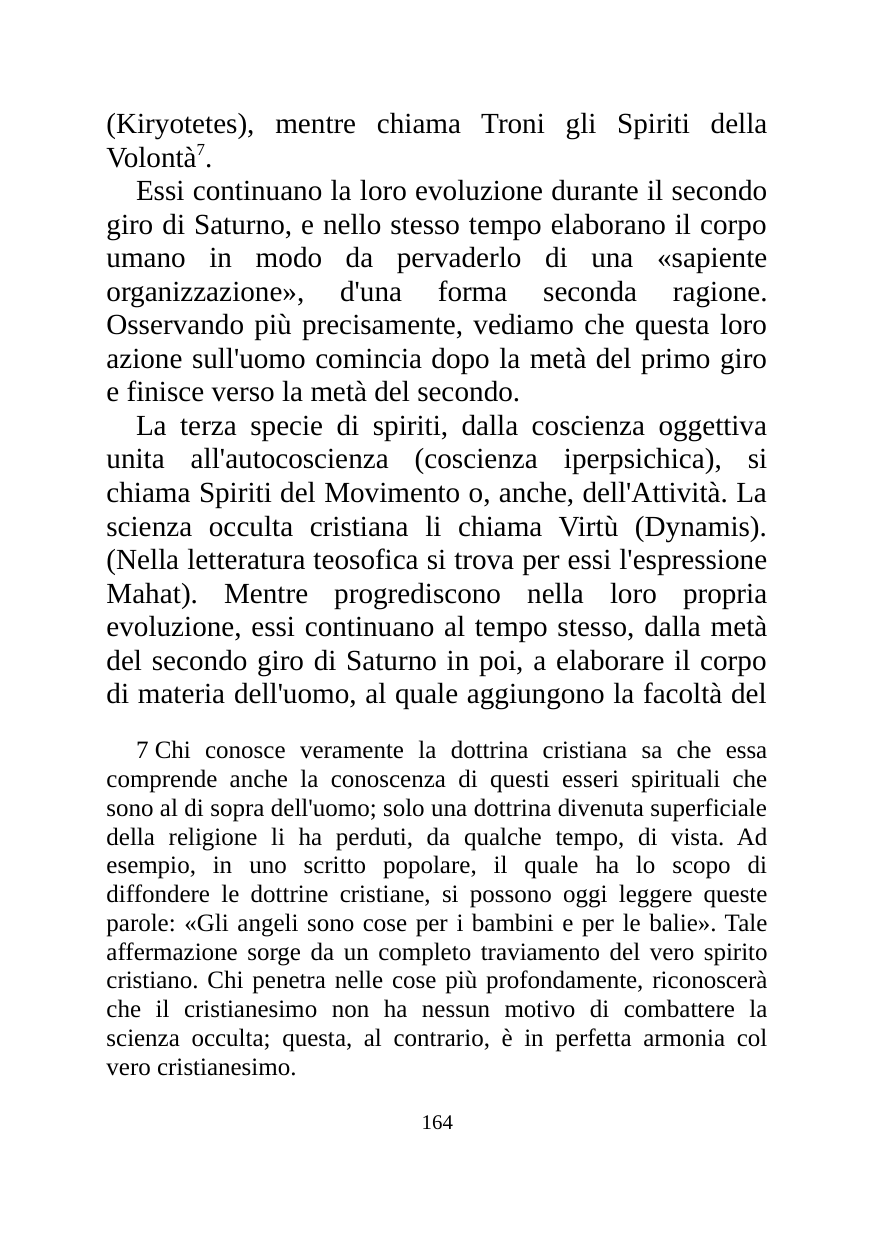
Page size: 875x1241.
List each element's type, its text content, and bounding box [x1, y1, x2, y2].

text Chi conosce veramente la dottrina cristiana sa che essa comprende anche la conoscenza di questi esseri spirituali che sono al di sopra dell'uomo; solo una dottrina divenuta superficiale della religione li ha perduti, da qualche tempo, di vista. Ad esempio, in uno scritto popolare, il quale ha lo scopo di diffondere le dottrine cristiane, si possono oggi leggere queste parole: «Gli angeli sono cose per i bambini e per le balie». Tale affermazione sorge da un completo traviamento del vero spirito cristiano. Chi penetra nelle cose più profondamente, riconoscerà che il cristianesimo non ha nessun motivo di combattere la scienza occulta; questa, al contrario, è in perfetta armonia col vero cristianesimo. [106, 735, 768, 1080]
text (Kiryotetes), mentre chiama Troni gli Spiriti della Volontà. [106, 106, 768, 173]
text La terza specie di spiriti, dalla coscienza oggettiva unita all'autocoscienza (coscienza iperpsichica), si chiama Spiriti del Movimento o, anche, dell'Attività. La scienza occulta cristiana li chiama Virtù (Dynamis). (Nella letteratura teosofica si trova per essi l'espressione Mahat). Mentre progrediscono nella loro propria evoluzione, essi continuano al tempo stesso, dalla metà del secondo giro di Saturno in poi, a elaborare il corpo di materia dell'uomo, al quale aggiungono la facoltà del [106, 408, 768, 710]
text Essi continuano la loro evoluzione durante il secondo giro di Saturno, e nello stesso tempo elaborano il corpo umano in modo da pervaderlo di una «sapiente organizzazione», d'una forma seconda ragione. Osservando più precisamente, vediamo che questa loro azione sull'uomo comincia dopo la metà del primo giro e finisce verso la metà del secondo. [106, 173, 768, 408]
